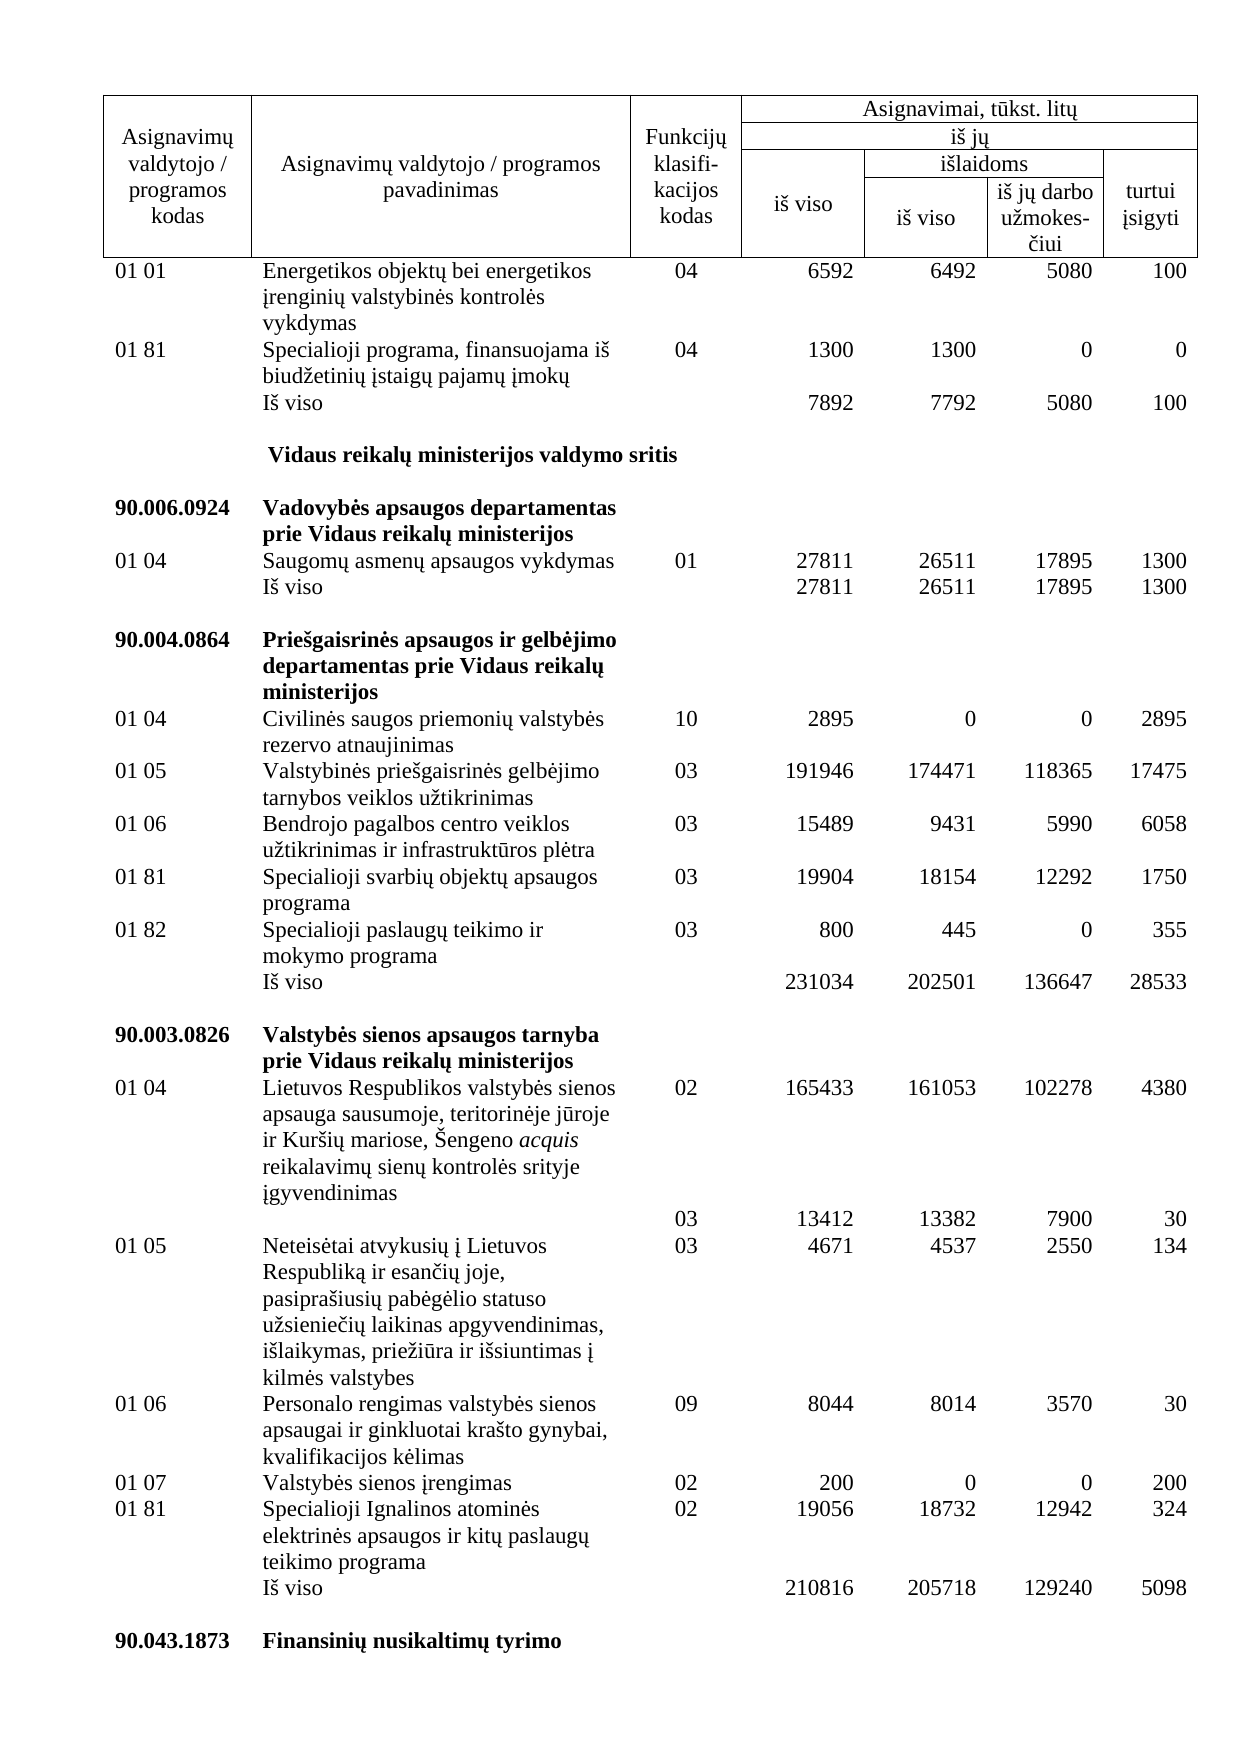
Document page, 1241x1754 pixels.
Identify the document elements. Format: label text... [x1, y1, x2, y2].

table_cell [251, 415, 630, 441]
table_cell 205718 [865, 1575, 987, 1601]
table_cell iš viso [742, 150, 864, 257]
table_cell 5080 [987, 389, 1103, 415]
table_cell [742, 1021, 864, 1074]
table_cell 13412 [742, 1206, 864, 1232]
table_cell [630, 1627, 742, 1653]
table_cell Vidaus reikalų ministerijos valdymo sritis [104, 441, 1198, 468]
table_cell 01 07 [104, 1469, 251, 1495]
table_cell Civilinės saugos priemonių valstybės rezervo atnaujinimas [251, 705, 630, 757]
table_cell 90.003.0826 [104, 1021, 251, 1074]
table_cell 200 [1104, 1469, 1198, 1495]
table_cell [742, 1601, 864, 1627]
table_cell 01 06 [104, 1390, 251, 1469]
table_cell 4380 [1104, 1074, 1198, 1206]
table_cell 355 [1104, 916, 1198, 968]
table_cell Priešgaisrinės apsaugos ir gelbėjimo departamentas prie Vidaus reikalų ministerijos [251, 626, 630, 705]
table_cell Energetikos objektų bei energetikos įrenginių valstybinės kontrolės vykdymas [251, 258, 630, 336]
table_cell [742, 599, 864, 626]
table_cell [1104, 415, 1198, 441]
table_cell 6058 [1104, 810, 1198, 863]
table_cell iš jų [742, 123, 1197, 149]
table_cell Valstybės sienos įrengimas [251, 1469, 630, 1495]
table_cell 04 [630, 258, 742, 336]
table_cell [865, 468, 987, 547]
table_cell [1104, 1601, 1198, 1627]
table_cell 17895 [987, 547, 1103, 573]
table_cell 161053 [865, 1074, 987, 1206]
table_cell 0 [987, 705, 1103, 757]
table_cell 1300 [1104, 547, 1198, 573]
table_cell 800 [742, 916, 864, 968]
table_cell 01 06 [104, 810, 251, 863]
table_cell [987, 1021, 1103, 1074]
table_cell 01 [630, 547, 742, 573]
table_cell [630, 1601, 742, 1627]
table_cell Iš viso [251, 573, 630, 599]
table_cell Iš viso [251, 968, 630, 995]
table_cell 12292 [987, 863, 1103, 916]
table_cell 174471 [865, 758, 987, 810]
table_cell 4671 [742, 1232, 864, 1390]
table_cell 100 [1104, 258, 1198, 336]
table_cell Valstybinės priešgaisrinės gelbėjimo tarnybos veiklos užtikrinimas [251, 758, 630, 810]
table_cell 2895 [1104, 705, 1198, 757]
table_cell 8014 [865, 1390, 987, 1469]
table_cell 445 [865, 916, 987, 968]
table_cell 7792 [865, 389, 987, 415]
table_cell 01 01 [104, 258, 251, 336]
table_cell [865, 626, 987, 705]
table_cell Vadovybės apsaugos departamentas prie Vidaus reikalų ministerijos [251, 468, 630, 547]
table_cell [987, 468, 1103, 547]
table_cell 01 81 [104, 863, 251, 916]
table_cell Specialioji Ignalinos atominės elektrinės apsaugos ir kitų paslaugų teikimo programa [251, 1495, 630, 1574]
table_cell 0 [987, 1469, 1103, 1495]
table_cell 12942 [987, 1495, 1103, 1574]
table_cell [251, 1206, 630, 1232]
table_cell 01 05 [104, 1232, 251, 1390]
table_cell 7892 [742, 389, 864, 415]
table_cell 202501 [865, 968, 987, 995]
table_cell [630, 626, 742, 705]
table_cell 134 [1104, 1232, 1198, 1390]
table_cell 09 [630, 1390, 742, 1469]
table_cell [742, 1627, 864, 1653]
table_cell 01 05 [104, 758, 251, 810]
table_cell [630, 415, 742, 441]
table_cell 0 [865, 705, 987, 757]
table_cell 03 [630, 1232, 742, 1390]
table_cell 118365 [987, 758, 1103, 810]
table_cell iš viso [865, 178, 987, 257]
table_cell 18154 [865, 863, 987, 916]
table_cell 03 [630, 916, 742, 968]
table_cell 231034 [742, 968, 864, 995]
table_cell Neteisėtai atvykusių į Lietuvos Respubliką ir esančių joje, pasiprašiusių pabėgėlio statuso užsieniečių laikinas apgyvendinimas, išlaikymas, priežiūra ir išsiuntimas į kilmės valstybes [251, 1232, 630, 1390]
table_cell [1104, 599, 1198, 626]
table_cell 5098 [1104, 1575, 1198, 1601]
table_cell Valstybės sienos apsaugos tarnyba prie Vidaus reikalų ministerijos [251, 1021, 630, 1074]
table_cell [630, 599, 742, 626]
table_cell Finansinių nusikaltimų tyrimo [251, 1627, 630, 1653]
table_cell [1104, 626, 1198, 705]
table_cell [104, 968, 251, 995]
table_cell 90.043.1873 [104, 1627, 251, 1653]
table_cell 200 [742, 1469, 864, 1495]
table_cell Specialioji paslaugų teikimo ir mokymo programa [251, 916, 630, 968]
table_cell [630, 468, 742, 547]
table_cell [865, 599, 987, 626]
table_cell [630, 995, 742, 1021]
table_cell 136647 [987, 968, 1103, 995]
table_cell 129240 [987, 1575, 1103, 1601]
table_cell 01 04 [104, 705, 251, 757]
table_cell Lietuvos Respublikos valstybės sienos apsauga sausumoje, teritorinėje jūroje ir Kuršių mariose, Šengeno acquis reikalavimų sienų kontrolės srityje įgyvendinimas [251, 1074, 630, 1206]
table_cell [630, 573, 742, 599]
table_cell 26511 [865, 547, 987, 573]
table_cell [104, 1575, 251, 1601]
table_cell [1104, 1627, 1198, 1653]
table_cell 04 [630, 336, 742, 388]
table_cell 28533 [1104, 968, 1198, 995]
table_cell [630, 389, 742, 415]
table_cell [865, 995, 987, 1021]
table_cell 1300 [742, 336, 864, 388]
table_cell 02 [630, 1495, 742, 1574]
table_cell [104, 1206, 251, 1232]
table_cell [987, 415, 1103, 441]
table_cell 6592 [742, 258, 864, 336]
table_cell 1300 [865, 336, 987, 388]
table_cell 1750 [1104, 863, 1198, 916]
table_cell 19904 [742, 863, 864, 916]
table_cell [987, 1601, 1103, 1627]
table_cell 2895 [742, 705, 864, 757]
table_cell 6492 [865, 258, 987, 336]
table_cell [104, 573, 251, 599]
table_cell 30 [1104, 1206, 1198, 1232]
table_cell [865, 1627, 987, 1653]
table_cell 3570 [987, 1390, 1103, 1469]
table_cell 90.004.0864 [104, 626, 251, 705]
table_cell 01 81 [104, 336, 251, 388]
table_cell 19056 [742, 1495, 864, 1574]
table_cell 01 04 [104, 547, 251, 573]
table_cell 191946 [742, 758, 864, 810]
table_cell [630, 1575, 742, 1601]
table_cell Bendrojo pagalbos centro veiklos užtikrinimas ir infrastruktūros plėtra [251, 810, 630, 863]
table_cell Specialioji programa, finansuojama iš biudžetinių įstaigų pajamų įmokų [251, 336, 630, 388]
table_cell 10 [630, 705, 742, 757]
table_cell iš jų darbo užmokes-čiui [988, 178, 1103, 257]
table_cell 01 04 [104, 1074, 251, 1206]
table_cell 02 [630, 1074, 742, 1206]
table_cell [251, 599, 630, 626]
table_cell Iš viso [251, 1575, 630, 1601]
table_cell 13382 [865, 1206, 987, 1232]
table_cell [104, 415, 251, 441]
table_cell 324 [1104, 1495, 1198, 1574]
table_cell Specialioji svarbių objektų apsaugos programa [251, 863, 630, 916]
table_cell 5080 [987, 258, 1103, 336]
table_cell [865, 1601, 987, 1627]
table_cell [1104, 1021, 1198, 1074]
table_cell 2550 [987, 1232, 1103, 1390]
table_cell išlaidoms [865, 150, 1103, 177]
table_cell [742, 415, 864, 441]
table_cell [987, 995, 1103, 1021]
table_cell [104, 995, 251, 1021]
table_cell turtui įsigyti [1104, 150, 1197, 257]
table_cell 03 [630, 1206, 742, 1232]
table_cell [742, 626, 864, 705]
table_cell 15489 [742, 810, 864, 863]
table_cell 27811 [742, 547, 864, 573]
table_cell 03 [630, 758, 742, 810]
table_cell 4537 [865, 1232, 987, 1390]
table_cell [251, 1601, 630, 1627]
table_cell 210816 [742, 1575, 864, 1601]
table_cell Iš viso [251, 389, 630, 415]
table_cell Saugomų asmenų apsaugos vykdymas [251, 547, 630, 573]
table_cell [104, 389, 251, 415]
table_cell [251, 995, 630, 1021]
table_cell 02 [630, 1469, 742, 1495]
table_cell 0 [987, 336, 1103, 388]
table_cell 0 [1104, 336, 1198, 388]
table_header Asignavimų valdytojo / programos kodas [104, 96, 251, 257]
table_cell [630, 968, 742, 995]
table_cell 90.006.0924 [104, 468, 251, 547]
table_cell 165433 [742, 1074, 864, 1206]
table_cell 18732 [865, 1495, 987, 1574]
table_cell 01 82 [104, 916, 251, 968]
table_cell 9431 [865, 810, 987, 863]
table_cell 100 [1104, 389, 1198, 415]
table_cell 7900 [987, 1206, 1103, 1232]
table_cell 30 [1104, 1390, 1198, 1469]
table_cell Personalo rengimas valstybės sienos apsaugai ir ginkluotai krašto gynybai, kvalifikacijos kėlimas [251, 1390, 630, 1469]
table_cell [987, 626, 1103, 705]
table_cell [987, 1627, 1103, 1653]
table_cell 1300 [1104, 573, 1198, 599]
table_cell [742, 468, 864, 547]
table_cell 5990 [987, 810, 1103, 863]
table_cell [987, 599, 1103, 626]
table_cell [1104, 468, 1198, 547]
table_cell [865, 1021, 987, 1074]
table_cell 26511 [865, 573, 987, 599]
table_cell 8044 [742, 1390, 864, 1469]
table_cell 0 [865, 1469, 987, 1495]
table_cell [742, 995, 864, 1021]
table_cell 03 [630, 810, 742, 863]
table_cell [630, 1021, 742, 1074]
table_cell 17895 [987, 573, 1103, 599]
table_header Funkcijų klasifi- kacijos kodas [631, 96, 741, 257]
table_cell 0 [987, 916, 1103, 968]
table_header Asignavimų valdytojo / programos pavadinimas [252, 96, 630, 257]
table_cell [865, 415, 987, 441]
table_cell [1104, 995, 1198, 1021]
table_cell 01 81 [104, 1495, 251, 1574]
table_cell [104, 1601, 251, 1627]
table_header Asignavimai, tūkst. litų [742, 96, 1197, 122]
table_cell 17475 [1104, 758, 1198, 810]
table_cell 27811 [742, 573, 864, 599]
table_cell 03 [630, 863, 742, 916]
table_cell [104, 599, 251, 626]
table_cell 102278 [987, 1074, 1103, 1206]
